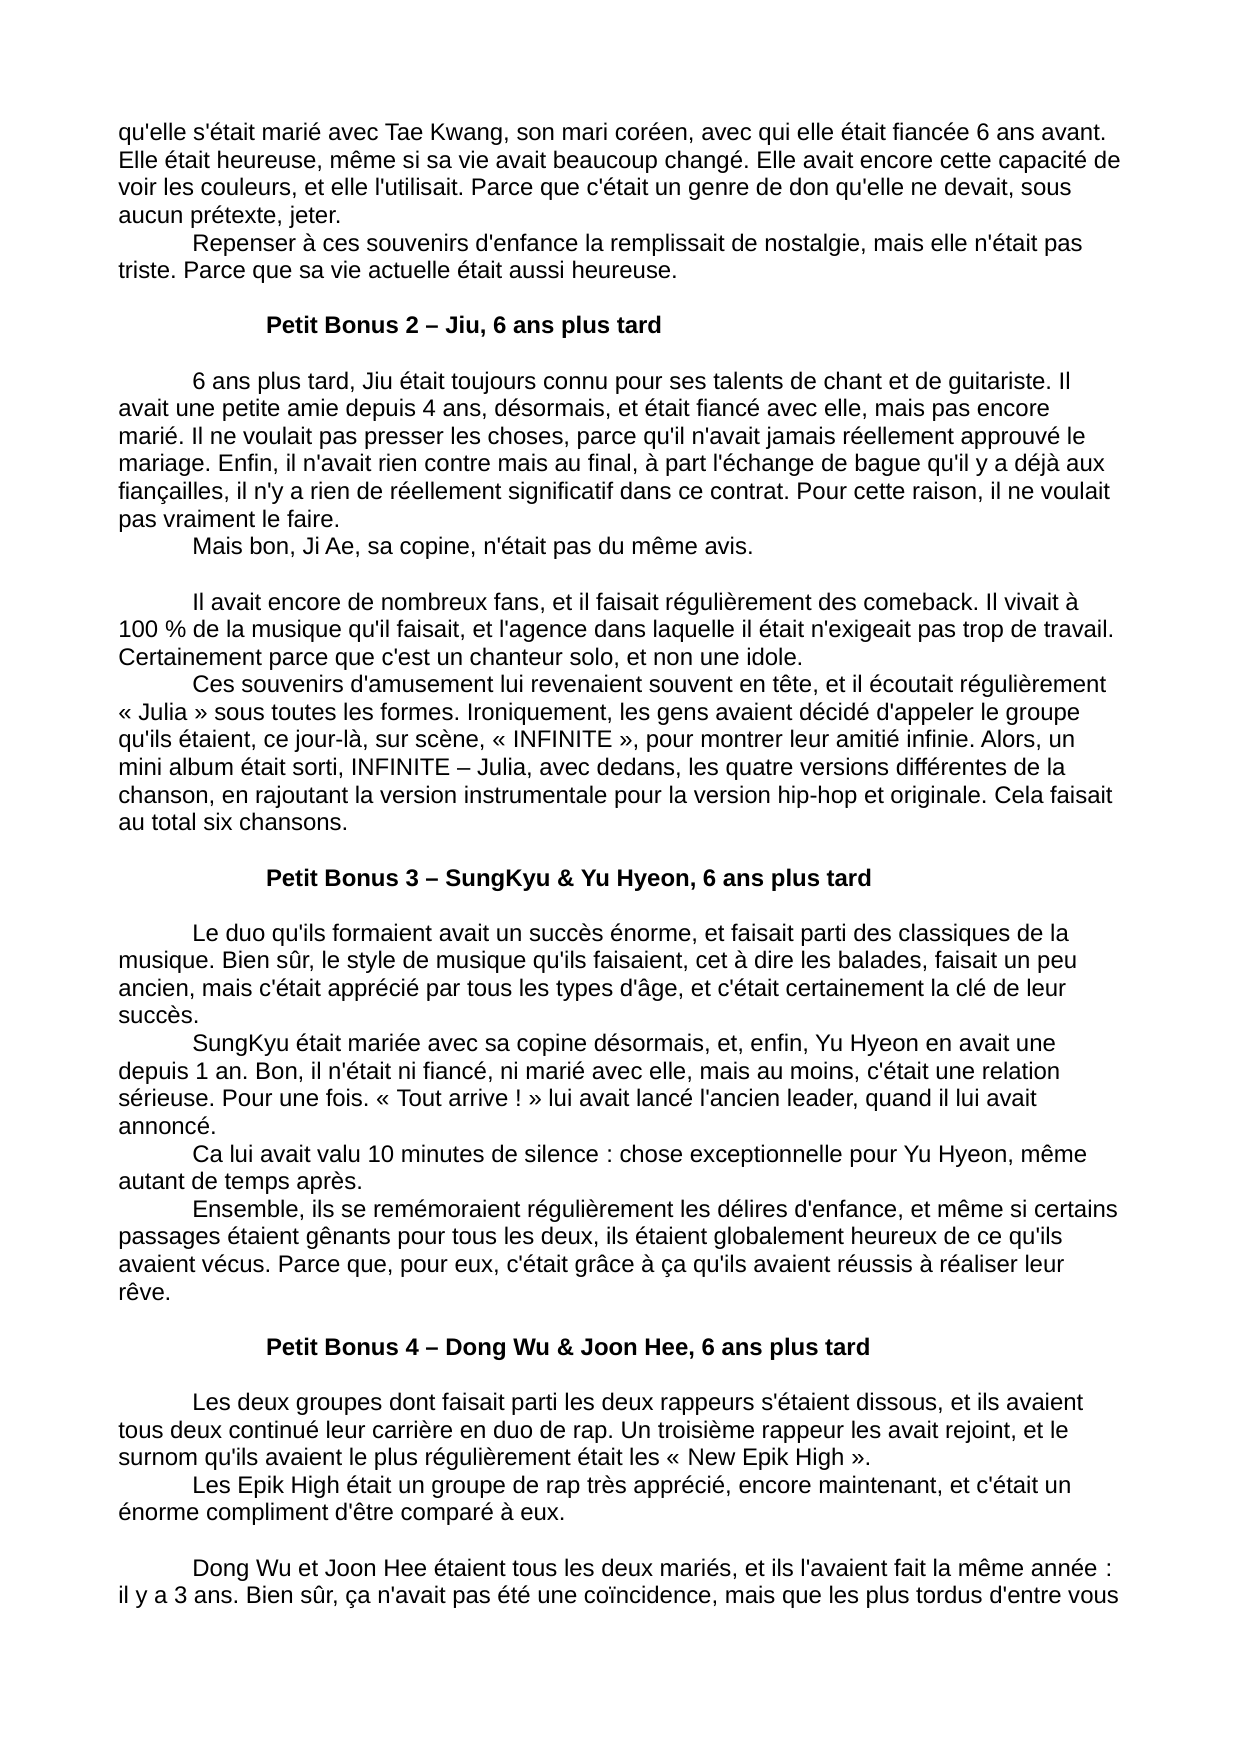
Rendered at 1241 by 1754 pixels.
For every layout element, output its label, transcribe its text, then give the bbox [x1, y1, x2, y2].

text Il avait encore de nombreux fans, et il faisait régulièrement des comeback. Il vivait à 100 % de la musique qu'il faisait, et l'agence dans laquelle il était n'exigeait pas trop de travail. Certainement parce que c'est un chanteur solo, et non une idole. [118, 587, 1122, 670]
text Mais bon, Ji Ae, sa copine, n'était pas du même avis. [118, 532, 1122, 560]
text qu'elle s'était marié avec Tae Kwang, son mari coréen, avec qui elle était fiancée 6 ans avant. Elle était heureuse, même si sa vie avait beaucoup changé. Elle avait encore cette capacité de voir les couleurs, et elle l'utilisait. Parce que c'était un genre de don qu'elle ne devait, sous aucun prétexte, jeter. [118, 118, 1122, 228]
text Ca lui avait valu 10 minutes de silence : chose exceptionnelle pour Yu Hyeon, même autant de temps après. [118, 1139, 1122, 1195]
text Les deux groupes dont faisait parti les deux rappeurs s'étaient dissous, et ils avaient tous deux continué leur carrière en duo de rap. Un troisième rappeur les avait rejoint, et le surnom qu'ils avaient le plus régulièrement était les « New Epik High ». [118, 1388, 1122, 1471]
text Le duo qu'ils formaient avait un succès énorme, et faisait parti des classiques de la musique. Bien sûr, le style de musique qu'ils faisaient, cet à dire les balades, faisait un peu ancien, mais c'était apprécié par tous les types d'âge, et c'était certainement la clé de leur succès. [118, 919, 1122, 1029]
text Repenser à ces souvenirs d'enfance la remplissait de nostalgie, mais elle n'était pas triste. Parce que sa vie actuelle était aussi heureuse. [118, 228, 1122, 284]
text Les Epik High était un groupe de rap très apprécié, encore maintenant, et c'était un énorme compliment d'être comparé à eux. [118, 1471, 1122, 1526]
text SungKyu était mariée avec sa copine désormais, et, enfin, Yu Hyeon en avait une depuis 1 an. Bon, il n'était ni fiancé, ni marié avec elle, mais au moins, c'était une relation sérieuse. Pour une fois. « Tout arrive ! » lui avait lancé l'ancien leader, quand il lui avait annoncé. [118, 1029, 1122, 1139]
text Petit Bonus 4 – Dong Wu & Joon Hee, 6 ans plus tard [118, 1333, 1122, 1360]
text Ces souvenirs d'amusement lui revenaient souvent en tête, et il écoutait régulièrement « Julia » sous toutes les formes. Ironiquement, les gens avaient décidé d'appeler le groupe qu'ils étaient, ce jour-là, sur scène, « INFINITE », pour montrer leur amitié infinie. Alors, un mini album était sorti, INFINITE – Julia, avec dedans, les quatre versions différentes de la chanson, en rajoutant la version instrumentale pour la version hip-hop et originale. Cela faisait au total six chansons. [118, 670, 1122, 836]
text Petit Bonus 3 – SungKyu & Yu Hyeon, 6 ans plus tard [118, 863, 1122, 891]
text Dong Wu et Joon Hee étaient tous les deux mariés, et ils l'avaient fait la même année : il y a 3 ans. Bien sûr, ça n'avait pas été une coïncidence, mais que les plus tordus d'entre vous [118, 1553, 1122, 1609]
text Petit Bonus 2 – Jiu, 6 ans plus tard [118, 311, 1122, 339]
text 6 ans plus tard, Jiu était toujours connu pour ses talents de chant et de guitariste. Il avait une petite amie depuis 4 ans, désormais, et était fiancé avec elle, mais pas encore marié. Il ne voulait pas presser les choses, parce qu'il n'avait jamais réellement approuvé le mariage. Enfin, il n'avait rien contre mais au final, à part l'échange de bague qu'il y a déjà aux fiançailles, il n'y a rien de réellement significatif dans ce contrat. Pour cette raison, il ne voulait pas vraiment le faire. [118, 367, 1122, 532]
text Ensemble, ils se remémoraient régulièrement les délires d'enfance, et même si certains passages étaient gênants pour tous les deux, ils étaient globalement heureux de ce qu'ils avaient vécus. Parce que, pour eux, c'était grâce à ça qu'ils avaient réussis à réaliser leur rêve. [118, 1195, 1122, 1305]
